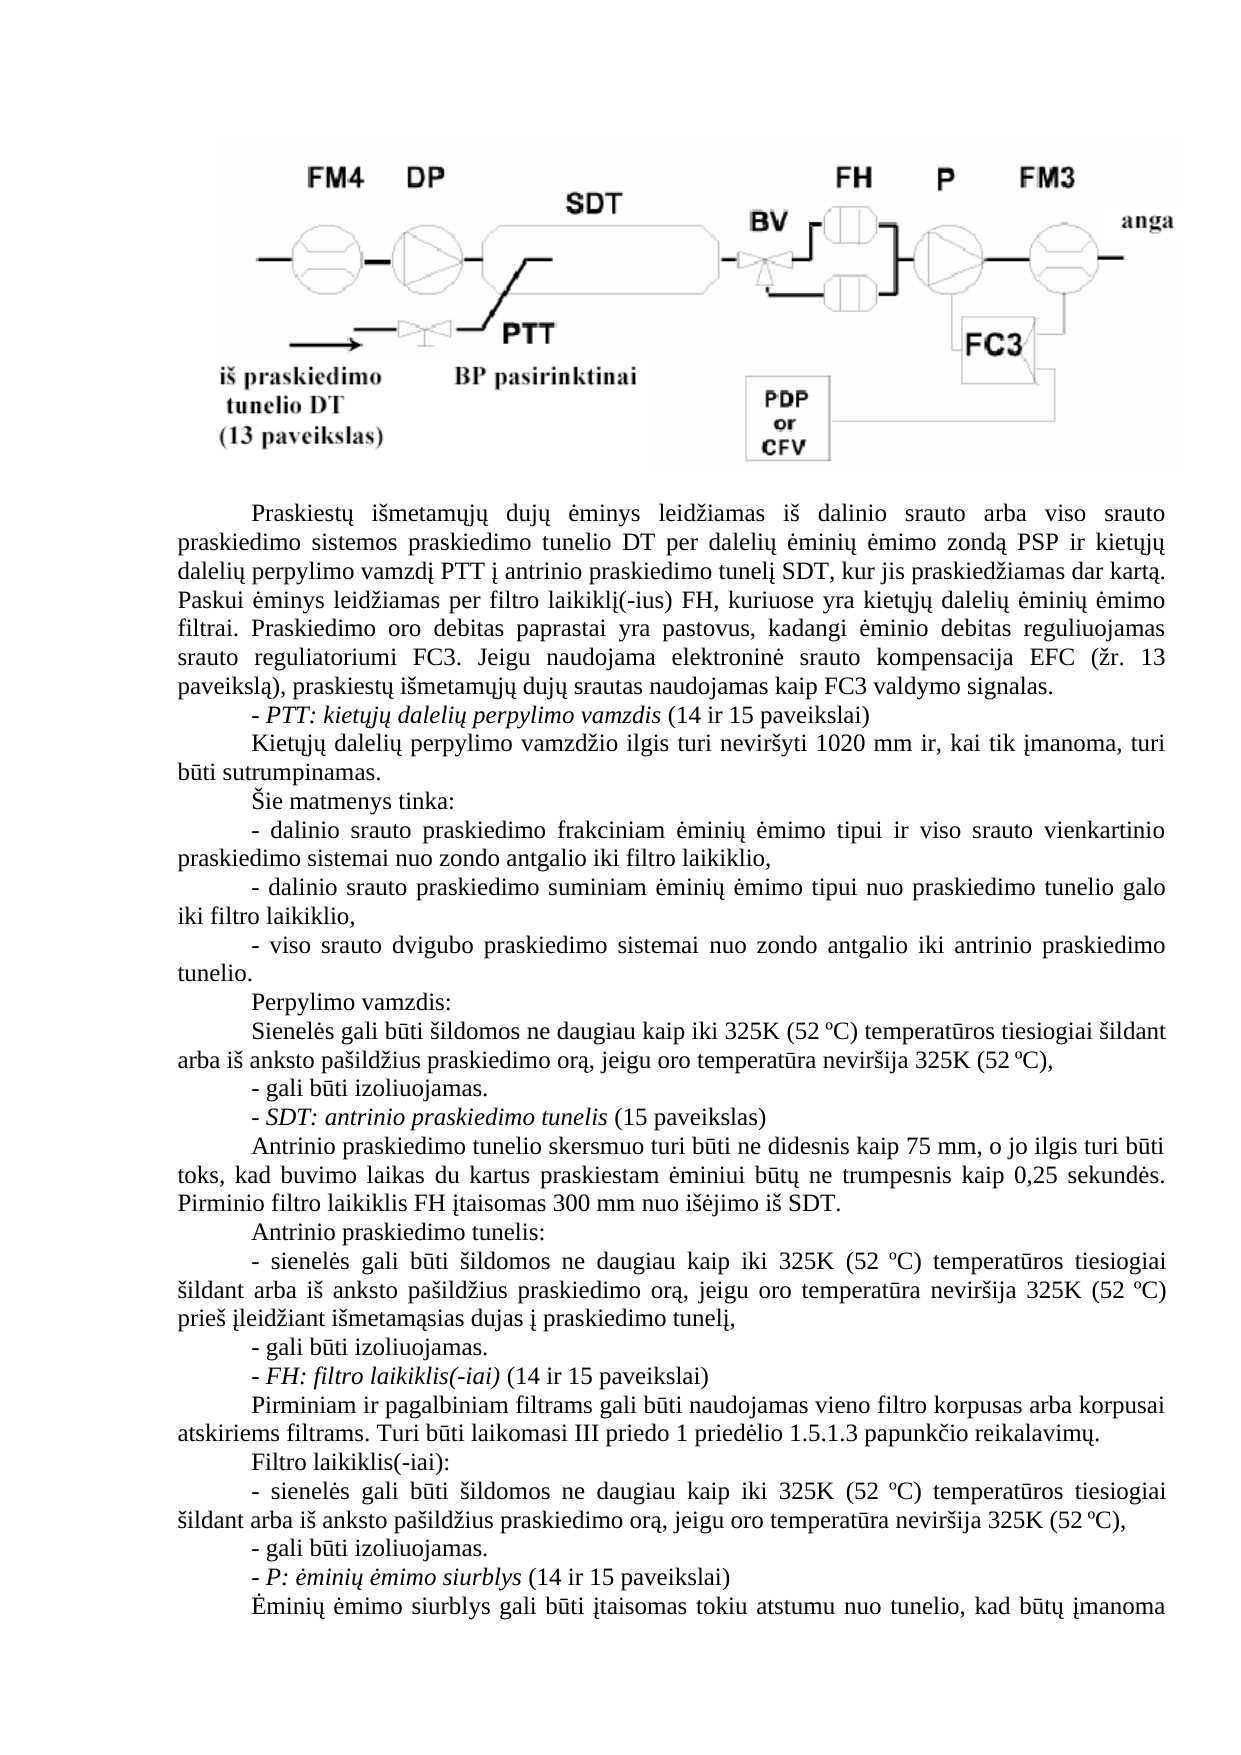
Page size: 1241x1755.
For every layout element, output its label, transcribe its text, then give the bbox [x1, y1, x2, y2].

text Ėminių ėmimo siurblys gali būti įtaisomas tokiu atstumu nuo tunelio, kad būtų įmanoma [177, 1591, 1166, 1620]
text - gali būti izoliuojamas. [177, 1073, 1166, 1102]
text Antrinio praskiedimo tunelis: [177, 1217, 1166, 1246]
text - PTT: kietųjų dalelių perpylimo vamzdis (14 ir 15 paveikslai) [177, 700, 1166, 728]
text - viso srauto dvigubo praskiedimo sistemai nuo zondo antgalio iki antrinio praskiedimo tunelio. [177, 930, 1166, 987]
text - sienelės gali būti šildomos ne daugiau kaip iki 325K (52 ºC) temperatūros tiesiogiai šildant arba iš anksto pašildžius praskiedimo orą, jeigu oro temperatūra neviršija 325K (52 ºC) prieš įleidžiant išmetamąsias dujas į praskiedimo tunelį, [177, 1246, 1166, 1332]
text Antrinio praskiedimo tunelio skersmuo turi būti ne didesnis kaip 75 mm, o jo ilgis turi būti toks, kad buvimo laikas du kartus praskiestam ėminiui būtų ne trumpesnis kaip 0,25 sekundės. Pirminio filtro laikiklis FH įtaisomas 300 mm nuo išėjimo iš SDT. [177, 1131, 1166, 1217]
text - gali būti izoliuojamas. [177, 1332, 1166, 1361]
text - sienelės gali būti šildomos ne daugiau kaip iki 325K (52 ºC) temperatūros tiesiogiai šildant arba iš anksto pašildžius praskiedimo orą, jeigu oro temperatūra neviršija 325K (52 ºC), [177, 1476, 1166, 1533]
text - P: ėminių ėmimo siurblys (14 ir 15 paveikslai) [177, 1562, 1166, 1591]
text Šie matmenys tinka: [177, 786, 1166, 815]
text - dalinio srauto praskiedimo frakciniam ėminių ėmimo tipui ir viso srauto vienkartinio praskiedimo sistemai nuo zondo antgalio iki filtro laikiklio, [177, 815, 1166, 872]
text - gali būti izoliuojamas. [177, 1533, 1166, 1562]
text Sienelės gali būti šildomos ne daugiau kaip iki 325K (52 ºC) temperatūros tiesiogiai šildant arba iš anksto pašildžius praskiedimo orą, jeigu oro temperatūra neviršija 325K (52 ºC), [177, 1016, 1166, 1073]
text - FH: filtro laikiklis(-iai) (14 ir 15 paveikslai) [177, 1361, 1166, 1390]
text Filtro laikiklis(-iai): [177, 1447, 1166, 1476]
text Praskiestų išmetamųjų dujų ėminys leidžiamas iš dalinio srauto arba viso srauto praskiedimo sistemos praskiedimo tunelio DT per dalelių ėminių ėmimo zondą PSP ir kietųjų dalelių perpylimo vamzdį PTT į antrinio praskiedimo tunelį SDT, kur jis praskiedžiamas dar kartą. Paskui ėminys leidžiamas per filtro laikiklį(-ius) FH, kuriuose yra kietųjų dalelių ėminių ėmimo filtrai. Praskiedimo oro debitas paprastai yra pastovus, kadangi ėminio debitas reguliuojamas srauto reguliatoriumi FC3. Jeigu naudojama elektroninė srauto kompensacija EFC (žr. 13 paveikslą), praskiestų išmetamųjų dujų srautas naudojamas kaip FC3 valdymo signalas. [177, 498, 1166, 700]
text Perpylimo vamzdis: [177, 987, 1166, 1016]
text Kietųjų dalelių perpylimo vamzdžio ilgis turi neviršyti 1020 mm ir, kai tik įmanoma, turi būti sutrumpinamas. [177, 728, 1166, 786]
text Pirminiam ir pagalbiniam filtrams gali būti naudojamas vieno filtro korpusas arba korpusai atskiriems filtrams. Turi būti laikomasi III priedo 1 priedėlio 1.5.1.3 papunkčio reikalavimų. [177, 1390, 1166, 1447]
text - SDT: antrinio praskiedimo tunelis (15 paveikslas) [177, 1102, 1166, 1131]
text - dalinio srauto praskiedimo suminiam ėminių ėmimo tipui nuo praskiedimo tunelio galo iki filtro laikiklio, [177, 872, 1166, 930]
table_cell [177, 118, 188, 470]
